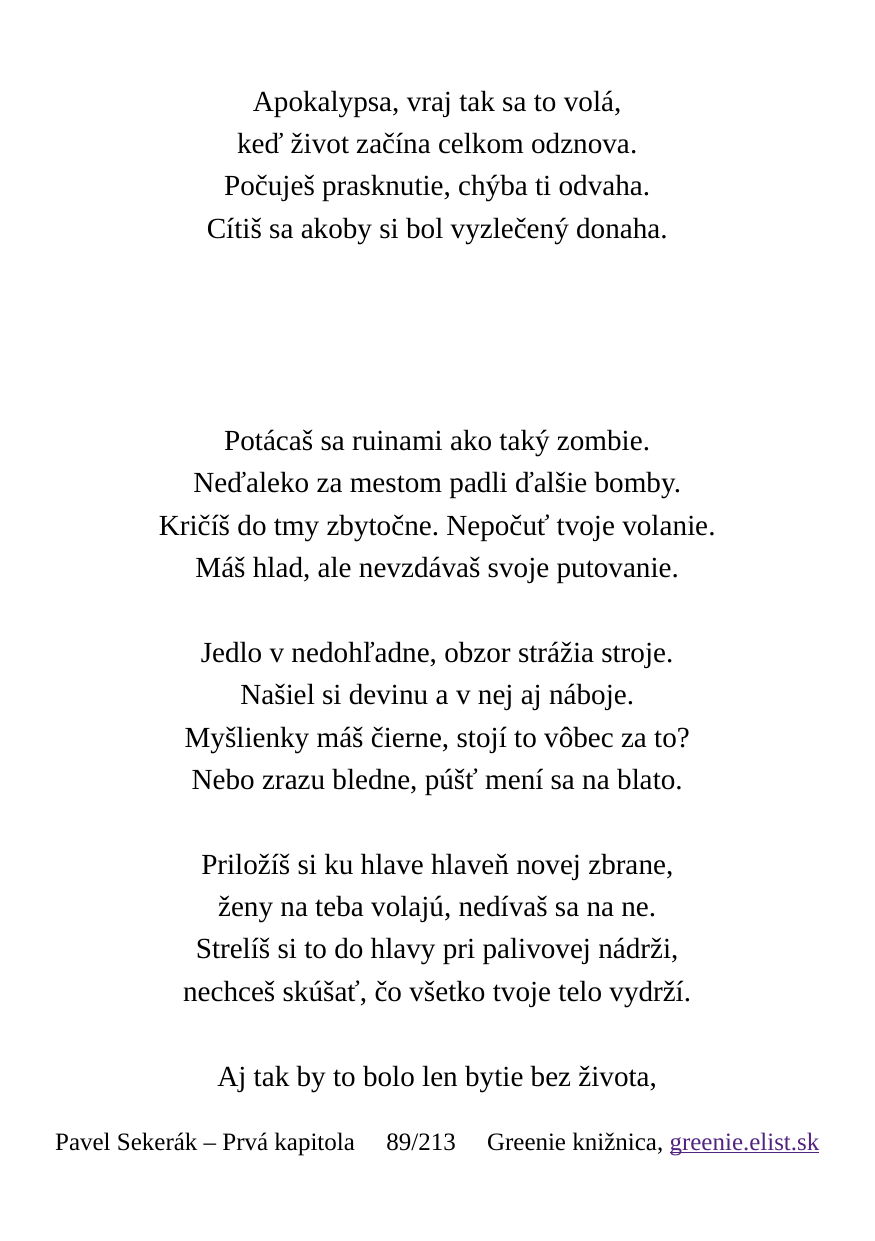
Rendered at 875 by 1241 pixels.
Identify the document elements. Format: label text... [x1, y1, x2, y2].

text Kričíš do tmy zbytočne. Nepočuť tvoje volanie. [41, 508, 833, 541]
text Jedlo v nedohľadne, obzor strážia stroje. [41, 635, 833, 668]
text Počuješ prasknutie, chýba ti odvaha. [41, 168, 833, 202]
text ženy na teba volajú, nedívaš sa na ne. [41, 889, 833, 923]
text Myšlienky máš čierne, stojí to vôbec za to? [41, 720, 833, 753]
text nechceš skúšať, čo všetko tvoje telo vydrží. [41, 974, 833, 1008]
text Apokalypsa, vraj tak sa to volá, [41, 84, 833, 117]
text Potácaš sa ruinami ako taký zombie. [41, 423, 833, 456]
text Aj tak by to bolo len bytie bez života, [41, 1059, 833, 1092]
text Strelíš si to do hlavy pri palivovej nádrži, [41, 932, 833, 965]
text keď život začína celkom odznova. [41, 126, 833, 160]
text Našiel si devinu a v nej aj náboje. [41, 677, 833, 711]
text Neďaleko za mestom padli ďalšie bomby. [41, 465, 833, 499]
text Máš hlad, ale nevzdávaš svoje putovanie. [41, 550, 833, 584]
text Cítiš sa akoby si bol vyzlečený donaha. [41, 211, 833, 244]
text Nebo zrazu bledne, púšť mení sa na blato. [41, 762, 833, 796]
text Priložíš si ku hlave hlaveň novej zbrane, [41, 847, 833, 880]
